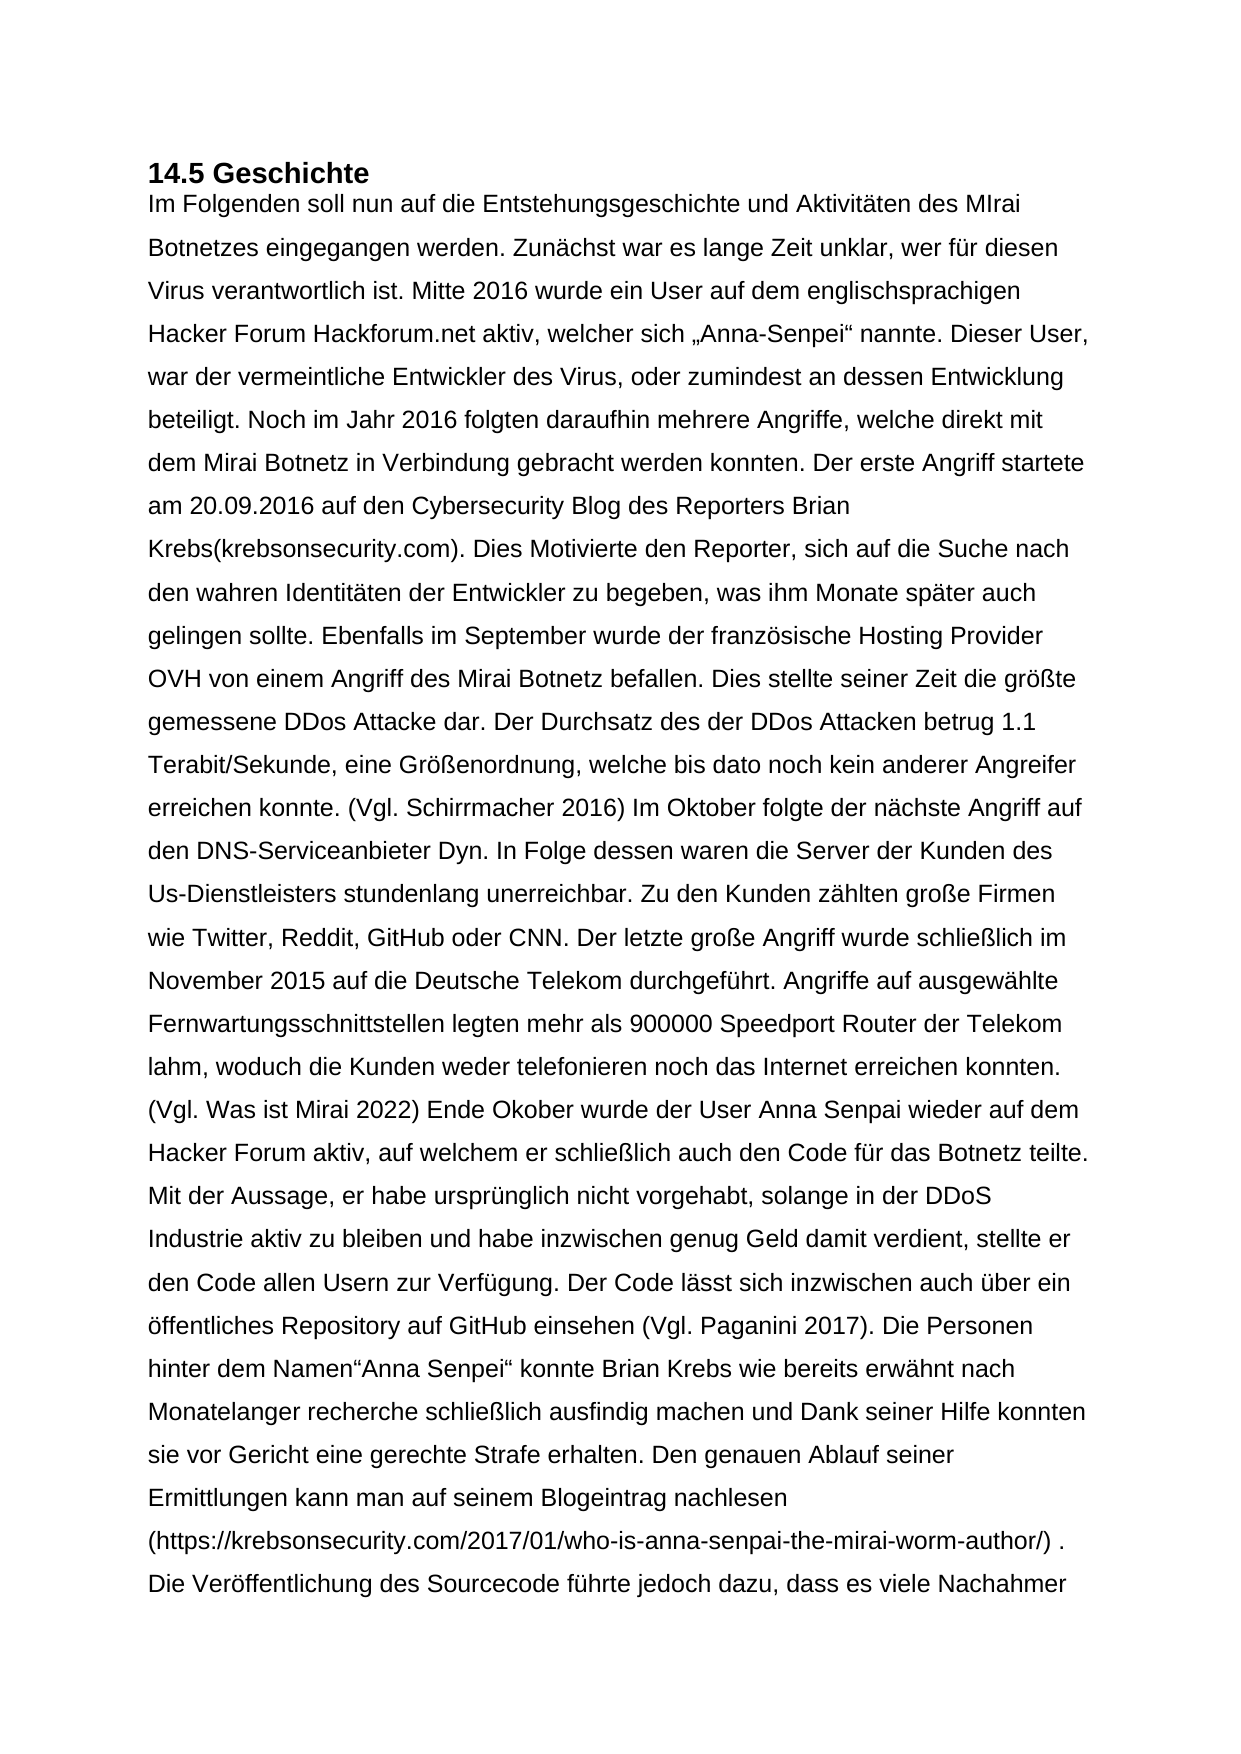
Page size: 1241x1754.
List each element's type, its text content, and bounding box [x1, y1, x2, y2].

subtitle 14.5 Geschichte [148, 156, 1093, 189]
text Im Folgenden soll nun auf die Entstehungsgeschichte und Aktivitäten des MIrai Botnetzes eingegangen werden. Zunächst war es lange Zeit unklar, wer für diesen Virus verantwortlich ist. Mitte 2016 wurde ein User auf dem englischsprachigen Hacker Forum Hackforum.net aktiv, welcher sich „Anna-Senpei“ nannte. Dieser User, war der vermeintliche Entwickler des Virus, oder zumindest an dessen Entwicklung beteiligt. Noch im Jahr 2016 folgten daraufhin mehrere Angriffe, welche direkt mit dem Mirai Botnetz in Verbindung gebracht werden konnten. Der erste Angriff startete am 20.09.2016 auf den Cybersecurity Blog des Reporters Brian Krebs(krebsonsecurity.com). Dies Motivierte den Reporter, sich auf die Suche nach den wahren Identitäten der Entwickler zu begeben, was ihm Monate später auch gelingen sollte. Ebenfalls im September wurde der französische Hosting Provider OVH von einem Angriff des Mirai Botnetz befallen. Dies stellte seiner Zeit die größte gemessene DDos Attacke dar. Der Durchsatz des der DDos Attacken betrug 1.1 Terabit/Sekunde, eine Größenordnung, welche bis dato noch kein anderer Angreifer erreichen konnte. (Vgl. Schirrmacher 2016) Im Oktober folgte der nächste Angriff auf den DNS-Serviceanbieter Dyn. In Folge dessen waren die Server der Kunden des Us-Dienstleisters stundenlang unerreichbar. Zu den Kunden zählten große Firmen wie Twitter, Reddit, GitHub oder CNN. Der letzte große Angriff wurde schließlich im November 2015 auf die Deutsche Telekom durchgeführt. Angriffe auf ausgewählte Fernwartungsschnittstellen legten mehr als 900000 Speedport Router der Telekom lahm, woduch die Kunden weder telefonieren noch das Internet erreichen konnten. (Vgl. Was ist Mirai 2022) Ende Okober wurde der User Anna Senpai wieder auf dem Hacker Forum aktiv, auf welchem er schließlich auch den Code für das Botnetz teilte. Mit der Aussage, er habe ursprünglich nicht vorgehabt, solange in der DDoS Industrie aktiv zu bleiben und habe inzwischen genug Geld damit verdient, stellte er den Code allen Usern zur Verfügung. Der Code lässt sich inzwischen auch über ein öffentliches Repository auf GitHub einsehen (Vgl. Paganini 2017). Die Personen hinter dem Namen“Anna Senpei“ konnte Brian Krebs wie bereits erwähnt nach Monatelanger recherche schließlich ausfindig machen und Dank seiner Hilfe konnten sie vor Gericht eine gerechte Strafe erhalten. Den genauen Ablauf seiner Ermittlungen kann man auf seinem Blogeintrag nachlesen (https://krebsonsecurity.com/2017/01/who-is-anna-senpai-the-mirai-worm-author/) . Die Veröffentlichung des Sourcecode führte jedoch dazu, dass es viele Nachahmer [148, 189, 1093, 1598]
